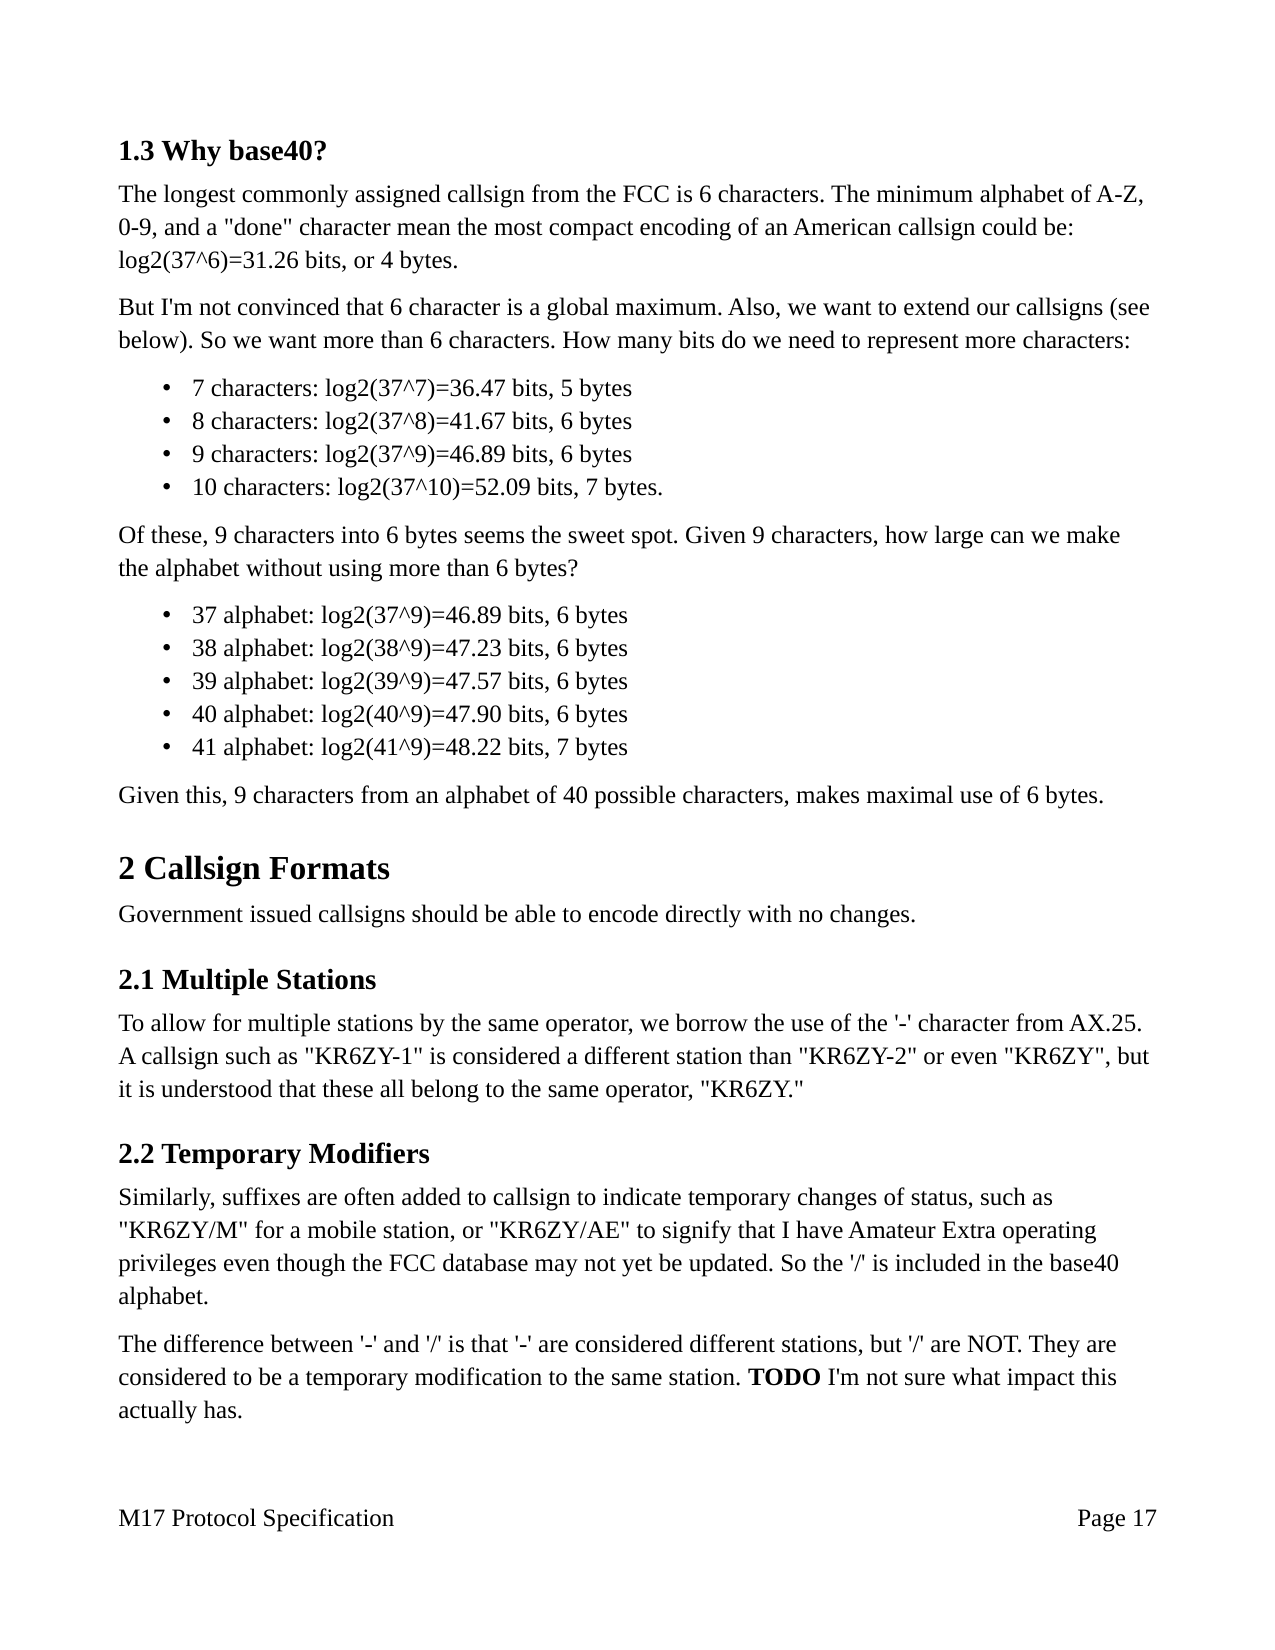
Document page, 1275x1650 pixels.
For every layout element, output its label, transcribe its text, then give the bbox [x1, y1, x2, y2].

list 9 characters: log2(37^9)=46.89 bits, 6 bytes [162, 439, 1157, 468]
subtitle 2.1 Multiple Stations [118, 962, 1157, 995]
text To allow for multiple stations by the same operator, we borrow the use of the '-' character from AX.25. A callsign such as "KR6ZY-1" is considered a different station than "KR6ZY-2" or even "KR6ZY", but it is understood that these all belong to the same operator, "KR6ZY." [118, 1008, 1157, 1103]
subtitle 2 Callsign Formats [118, 848, 1157, 887]
list 37 alphabet: log2(37^9)=46.89 bits, 6 bytes [162, 600, 1157, 629]
text The difference between '-' and '/' is that '-' are considered different stations, but '/' are NOT. They are considered to be a temporary modification to the same station. TODO I'm not sure what impact this actually has. [118, 1329, 1157, 1423]
list 39 alphabet: log2(39^9)=47.57 bits, 6 bytes [162, 666, 1157, 695]
text Given this, 9 characters from an alphabet of 40 possible characters, makes maximal use of 6 bytes. [118, 780, 1157, 809]
list 41 alphabet: log2(41^9)=48.22 bits, 7 bytes [162, 732, 1157, 761]
list 40 alphabet: log2(40^9)=47.90 bits, 6 bytes [162, 699, 1157, 728]
text The longest commonly assigned callsign from the FCC is 6 characters. The minimum alphabet of A-Z, 0-9, and a "done" character mean the most compact encoding of an American callsign could be: log2(37^6)=31.26 bits, or 4 bytes. [118, 179, 1157, 273]
list 10 characters: log2(37^10)=52.09 bits, 7 bytes. [162, 472, 1157, 501]
text But I'm not convinced that 6 character is a global maximum. Also, we want to extend our callsigns (see below). So we want more than 6 characters. How many bits do we need to represent more characters: [118, 292, 1157, 354]
text Government issued callsigns should be able to encode directly with no changes. [118, 899, 1157, 928]
list 38 alphabet: log2(38^9)=47.23 bits, 6 bytes [162, 633, 1157, 662]
subtitle 2.2 Temporary Modifiers [118, 1136, 1157, 1169]
text Similarly, suffixes are often added to callsign to indicate temporary changes of status, such as "KR6ZY/M" for a mobile station, or "KR6ZY/AE" to signify that I have Amateur Extra operating privileges even though the FCC database may not yet be updated. So the '/' is included in the base40 alphabet. [118, 1182, 1157, 1310]
subtitle 1.3 Why base40? [118, 133, 1157, 166]
list 8 characters: log2(37^8)=41.67 bits, 6 bytes [162, 406, 1157, 435]
list 7 characters: log2(37^7)=36.47 bits, 5 bytes [162, 373, 1157, 402]
text Of these, 9 characters into 6 bytes seems the sweet spot. Given 9 characters, how large can we make the alphabet without using more than 6 bytes? [118, 520, 1157, 581]
